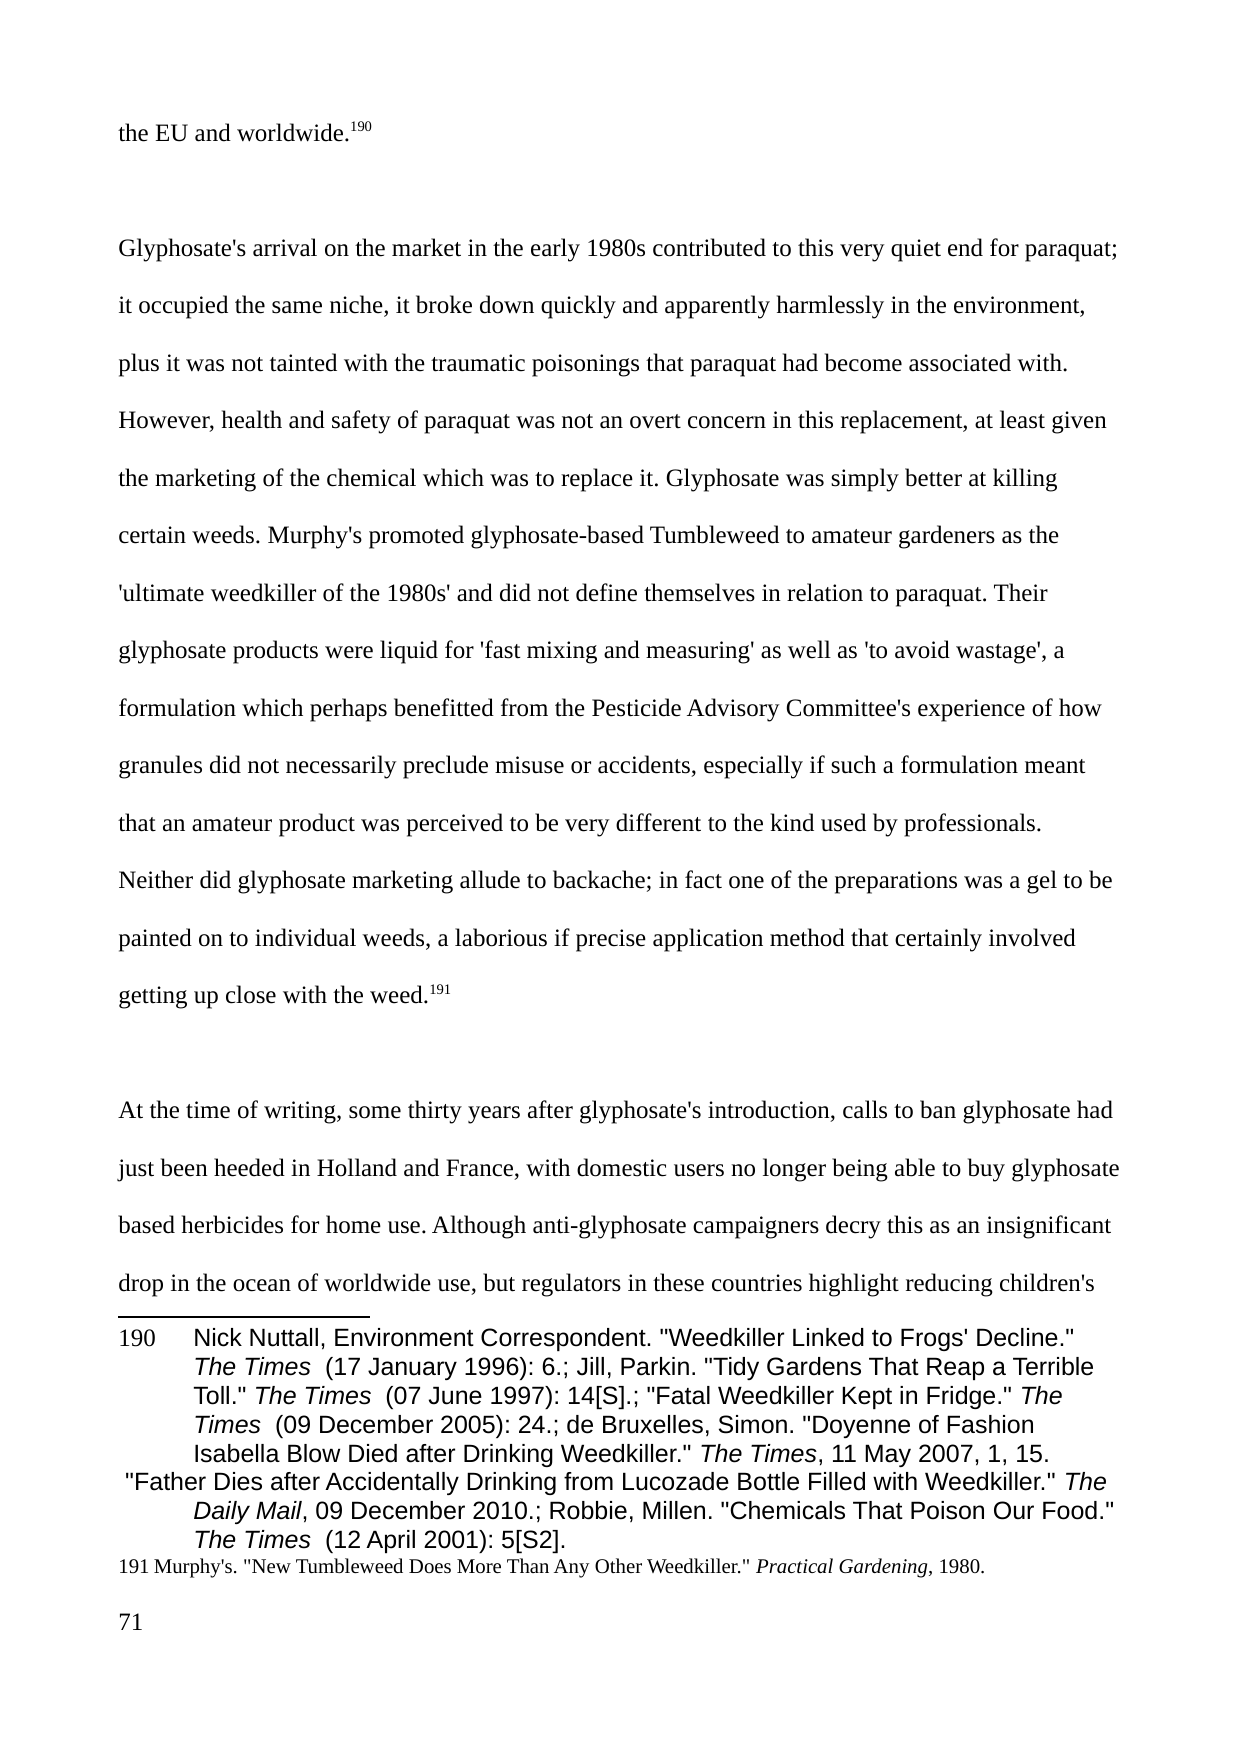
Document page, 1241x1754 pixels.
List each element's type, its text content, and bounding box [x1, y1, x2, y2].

text the EU and worldwide. [118, 118, 1122, 147]
text Nick Nuttall, Environment Correspondent. "Weedkiller Linked to Frogs' Decline." The Times (17 January 1996): 6.; Jill, Parkin. "Tidy Gardens That Reap a Terrible Toll." The Times (07 June 1997): 14[S].; "Fatal Weedkiller Kept in Fridge." The Times (09 December 2005): 24.; de Bruxelles, Simon. "Doyenne of Fashion Isabella Blow Died after Drinking Weedkiller." The Times, 11 May 2007, 1, 15. [118, 1323, 1122, 1467]
text "Father Dies after Accidentally Drinking from Lucozade Bottle Filled with Weedkiller." The Daily Mail, 09 December 2010.; Robbie, Millen. "Chemicals That Poison Our Food." The Times (12 April 2001): 5[S2]. [118, 1467, 1122, 1553]
text At the time of writing, some thirty years after glyphosate's introduction, calls to ban glyphosate had just been heeded in Holland and France, with domestic users no longer being able to buy glyphosate based herbicides for home use. Although anti-glyphosate campaigners decry this as an insignificant drop in the ocean of worldwide use, but regulators in these countries highlight reducing children's [118, 1096, 1122, 1297]
text Glyphosate's arrival on the market in the early 1980s contributed to this very quiet end for paraquat; it occupied the same niche, it broke down quickly and apparently harmlessly in the environment, plus it was not tainted with the traumatic poisonings that paraquat had become associated with. However, health and safety of paraquat was not an overt concern in this replacement, at least given the marketing of the chemical which was to replace it. Glyphosate was simply better at killing certain weeds. Murphy's promoted glyphosate-based Tumbleweed to amateur gardeners as the 'ultimate weedkiller of the 1980s' and did not define themselves in relation to paraquat. Their glyphosate products were liquid for 'fast mixing and measuring' as well as 'to avoid wastage', a formulation which perhaps benefitted from the Pesticide Advisory Committee's experience of how granules did not necessarily preclude misuse or accidents, especially if such a formulation meant that an amateur product was perceived to be very different to the kind used by professionals. Neither did glyphosate marketing allude to backache; in fact one of the preparations was a gel to be painted on to individual weeds, a laborious if precise application method that certainly involved getting up close with the weed. [118, 233, 1122, 1009]
text Murphy's. "New Tumbleweed Does More Than Any Other Weedkiller." Practical Gardening, 1980. [118, 1553, 1122, 1578]
